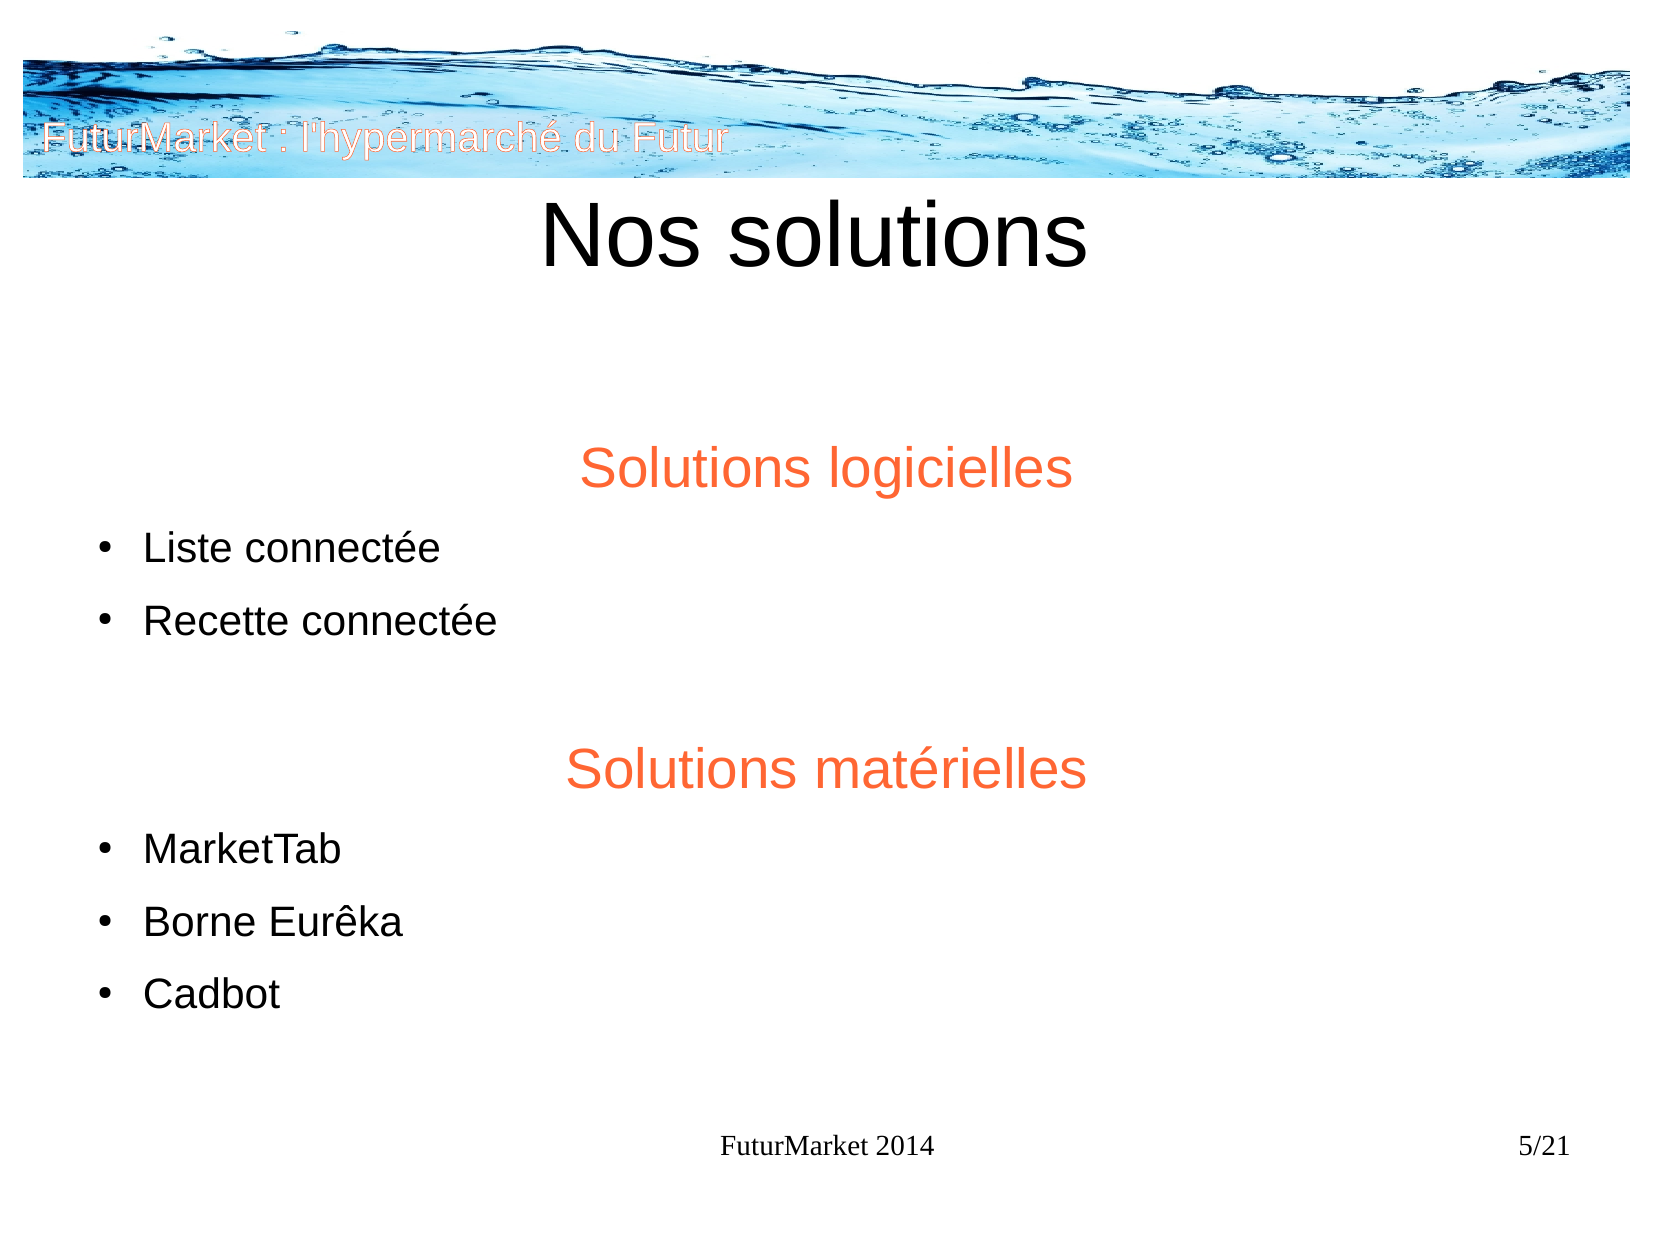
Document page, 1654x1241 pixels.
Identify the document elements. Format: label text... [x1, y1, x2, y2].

list Solutions logicielles Liste connectée Recette connectée Solutions matérielles MarketTab Borne Eurêka Cadbot [82, 299, 1571, 1019]
picture [23, 23, 1630, 178]
title Nos solutions [23, 180, 1607, 290]
